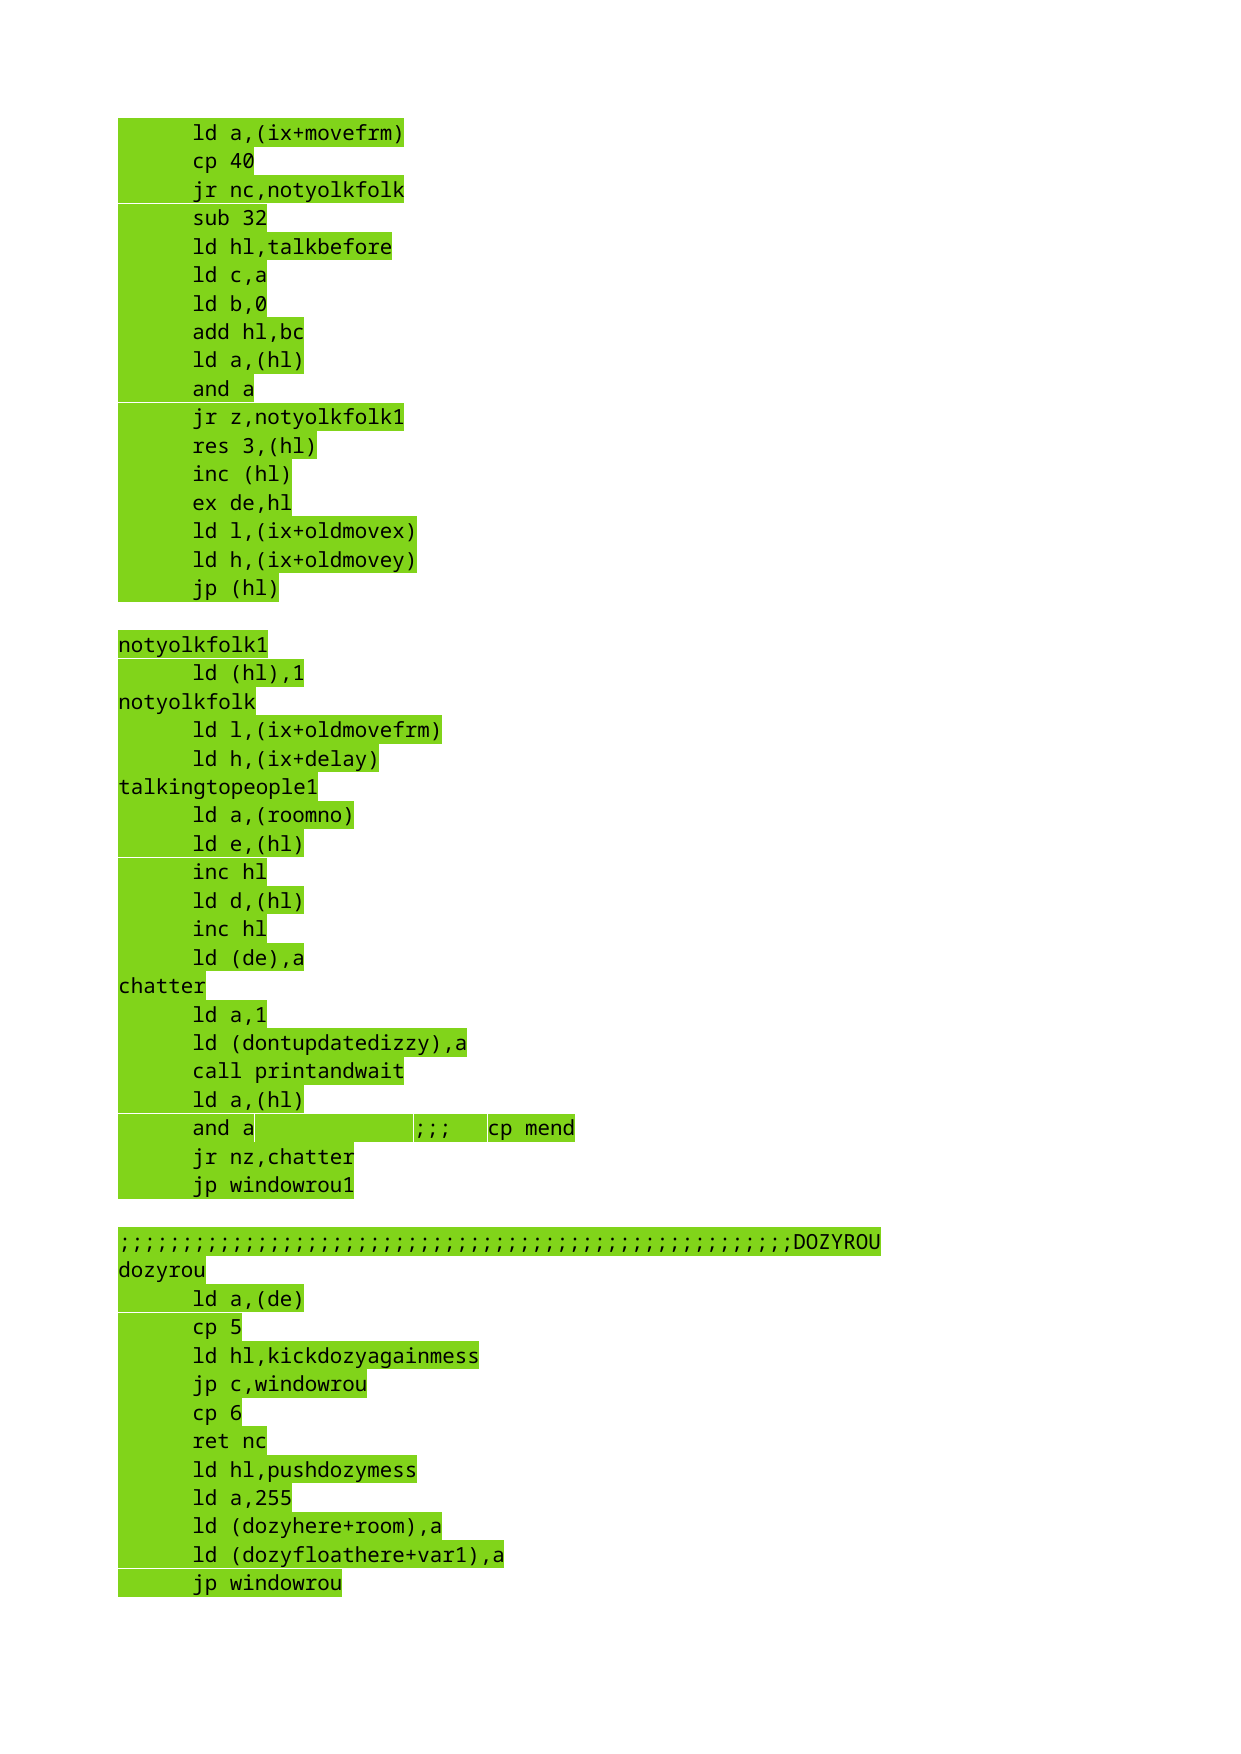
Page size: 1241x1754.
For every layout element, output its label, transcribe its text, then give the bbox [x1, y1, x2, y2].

text cp 5 [118, 1312, 1122, 1341]
text cp 40 [118, 147, 1122, 175]
text jr z,notyolkfolk1 [118, 402, 1122, 431]
text ld (dozyhere+room),a [118, 1512, 1122, 1540]
text and a [118, 374, 1122, 402]
text inc (hl) [118, 459, 1122, 488]
text ld hl,pushdozymess [118, 1455, 1122, 1483]
text ld (de),a [118, 943, 1122, 971]
text ld (hl),1 [118, 658, 1122, 687]
text cp 6 [118, 1398, 1122, 1426]
text add hl,bc [118, 317, 1122, 346]
text and a ;;; cp mend [118, 1113, 1122, 1142]
text jr nc,notyolkfolk [118, 175, 1122, 203]
text ld l,(ix+oldmovefrm) [118, 715, 1122, 744]
text ld hl,kickdozyagainmess [118, 1341, 1122, 1369]
text inc hl [118, 857, 1122, 886]
text ;;;;;;;;;;;;;;;;;;;;;;;;;;;;;;;;;;;;;;;;;;;;;;;;;;;;;;DOZYROU [118, 1227, 1122, 1256]
text ld a,(hl) [118, 346, 1122, 374]
text jp windowrou [118, 1568, 1122, 1597]
text ld a,(hl) [118, 1085, 1122, 1113]
text ld a,(roomno) [118, 801, 1122, 829]
text ld c,a [118, 260, 1122, 289]
text notyolkfolk [118, 687, 1122, 715]
text ld d,(hl) [118, 886, 1122, 914]
text ld h,(ix+delay) [118, 744, 1122, 772]
text ld a,1 [118, 1000, 1122, 1028]
text ld (dontupdatedizzy),a [118, 1028, 1122, 1057]
text ld a,(de) [118, 1284, 1122, 1312]
text ld e,(hl) [118, 829, 1122, 857]
text jp c,windowrou [118, 1369, 1122, 1398]
text dozyrou [118, 1256, 1122, 1284]
text jp windowrou1 [118, 1170, 1122, 1199]
text ex de,hl [118, 488, 1122, 516]
text jp (hl) [118, 573, 1122, 602]
text sub 32 [118, 203, 1122, 232]
text call printandwait [118, 1057, 1122, 1085]
text ld a,(ix+movefrm) [118, 118, 1122, 147]
text inc hl [118, 914, 1122, 943]
text notyolkfolk1 [118, 630, 1122, 658]
text ld a,255 [118, 1483, 1122, 1512]
text ret nc [118, 1426, 1122, 1455]
text ld hl,talkbefore [118, 232, 1122, 260]
text res 3,(hl) [118, 431, 1122, 459]
text talkingtopeople1 [118, 772, 1122, 801]
text ld b,0 [118, 289, 1122, 317]
text ld h,(ix+oldmovey) [118, 545, 1122, 573]
text chatter [118, 971, 1122, 1000]
text ld (dozyfloathere+var1),a [118, 1540, 1122, 1568]
text ld l,(ix+oldmovex) [118, 516, 1122, 545]
text jr nz,chatter [118, 1142, 1122, 1170]
